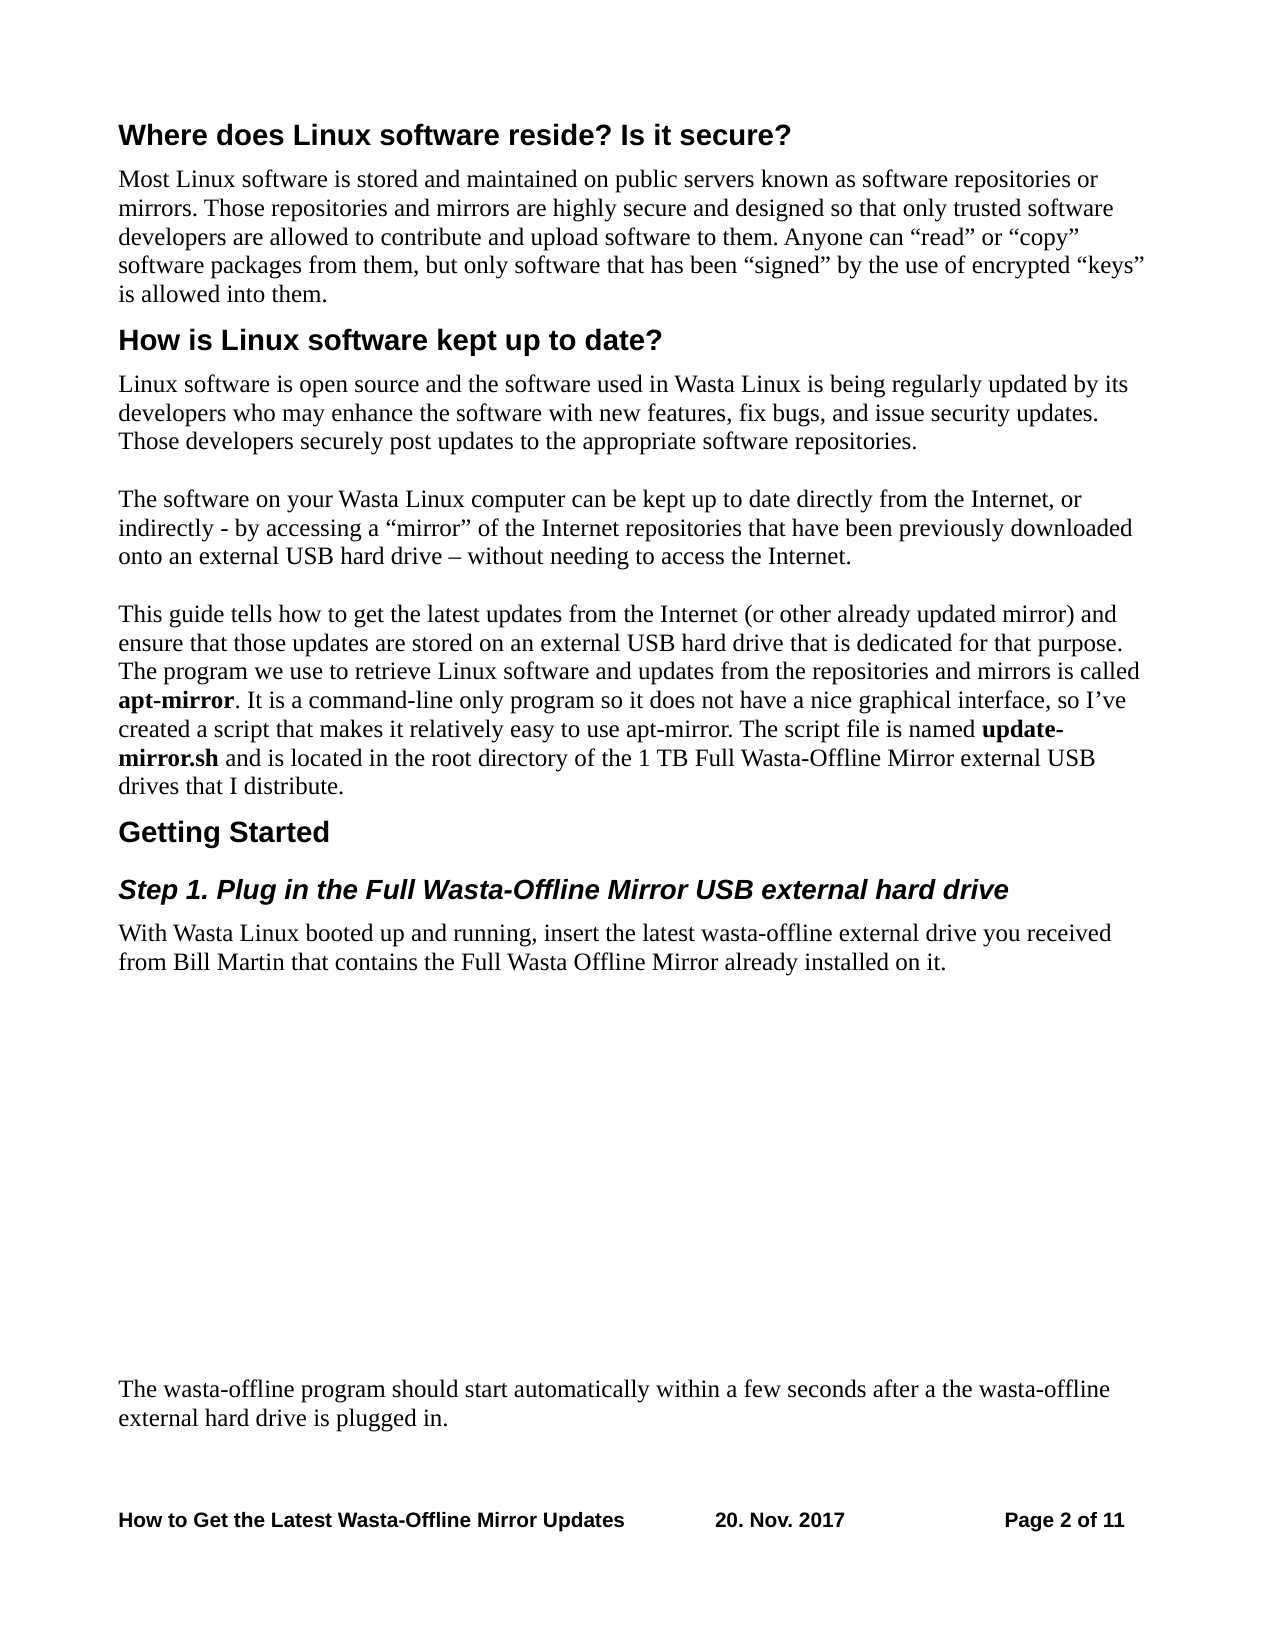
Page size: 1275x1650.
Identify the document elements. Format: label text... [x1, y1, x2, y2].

subtitle How is Linux software kept up to date? [118, 323, 1157, 356]
text The software on your Wasta Linux computer can be kept up to date directly from the Internet, or indirectly - by accessing a “mirror” of the Internet repositories that have been previously downloaded onto an external USB hard drive – without needing to access the Internet. [118, 484, 1157, 570]
subtitle Getting Started [118, 815, 1157, 848]
text With Wasta Linux booted up and running, insert the latest wasta-offline external drive you received from Bill Martin that contains the Full Wasta Offline Mirror already installed on it. [118, 918, 1157, 975]
subtitle Where does Linux software reside? Is it secure? [118, 118, 1157, 152]
text This guide tells how to get the latest updates from the Internet (or other already updated mirror) and ensure that those updates are stored on an external USB hard drive that is dedicated for that purpose. The program we use to retrieve Linux software and updates from the repositories and mirrors is called apt-mirror. It is a command-line only program so it does not have a nice graphical interface, so I’ve created a script that makes it relatively easy to use apt-mirror. The script file is named update-mirror.sh and is located in the root directory of the 1 TB Full Wasta-Offline Mirror external USB drives that I distribute. [118, 599, 1157, 800]
text The wasta-offline program should start automatically within a few seconds after a the wasta-offline external hard drive is plugged in. [118, 1374, 1157, 1432]
text Linux software is open source and the software used in Wasta Linux is being regularly updated by its developers who may enhance the software with new features, fix bugs, and issue security updates. Those developers securely post updates to the appropriate software repositories. [118, 369, 1157, 455]
text Most Linux software is stored and maintained on public servers known as software repositories or mirrors. Those repositories and mirrors are highly secure and designed so that only trusted software developers are allowed to contribute and upload software to them. Anyone can “read” or “copy” software packages from them, but only software that has been “signed” by the use of encrypted “keys” is allowed into them. [118, 164, 1157, 308]
subtitle Step 1. Plug in the Full Wasta-Offline Mirror USB external hard drive [118, 873, 1157, 905]
